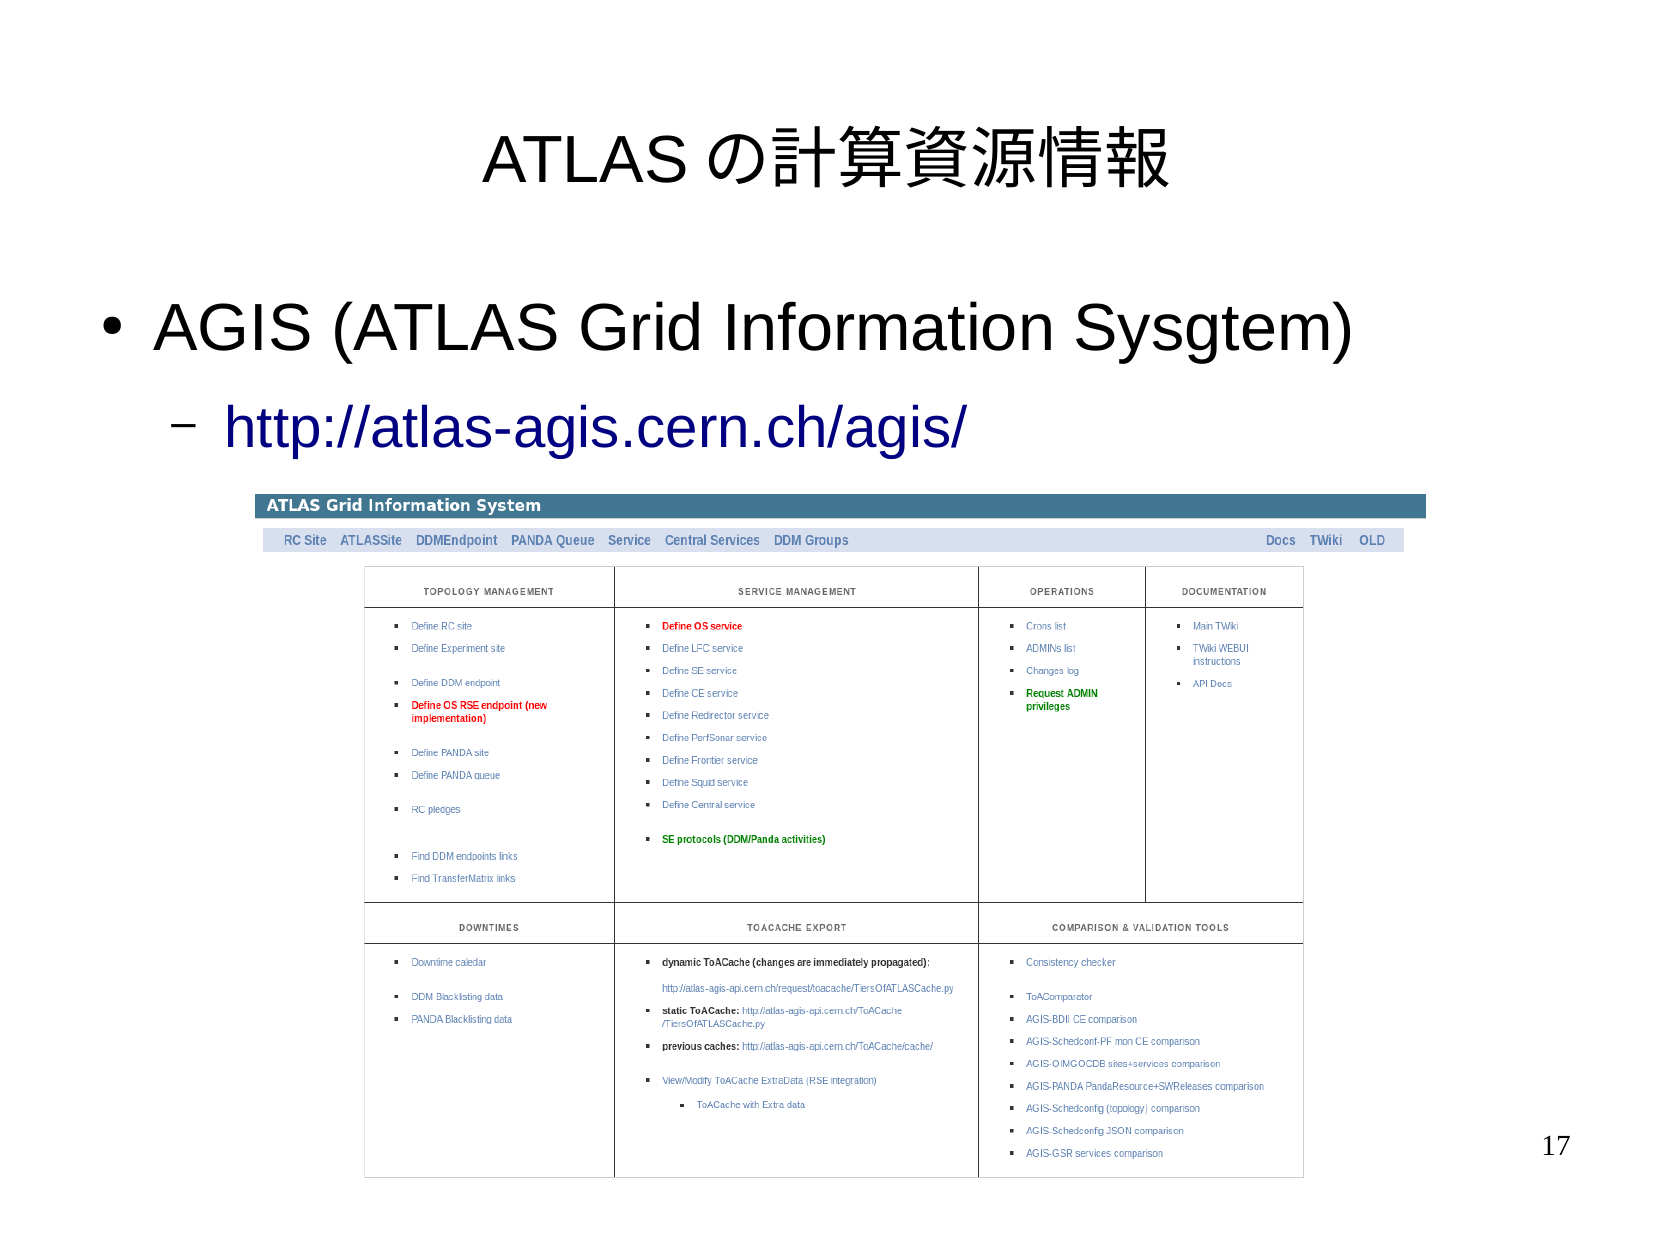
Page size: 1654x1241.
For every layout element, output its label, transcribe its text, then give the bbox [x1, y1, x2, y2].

picture [255, 494, 1426, 1201]
title ATLASの計算資源情報 [82, 49, 1571, 257]
list AGIS (ATLAS Grid Information Sysgtem) http://atlas-agis.cern.ch/agis/ [82, 290, 1571, 1010]
